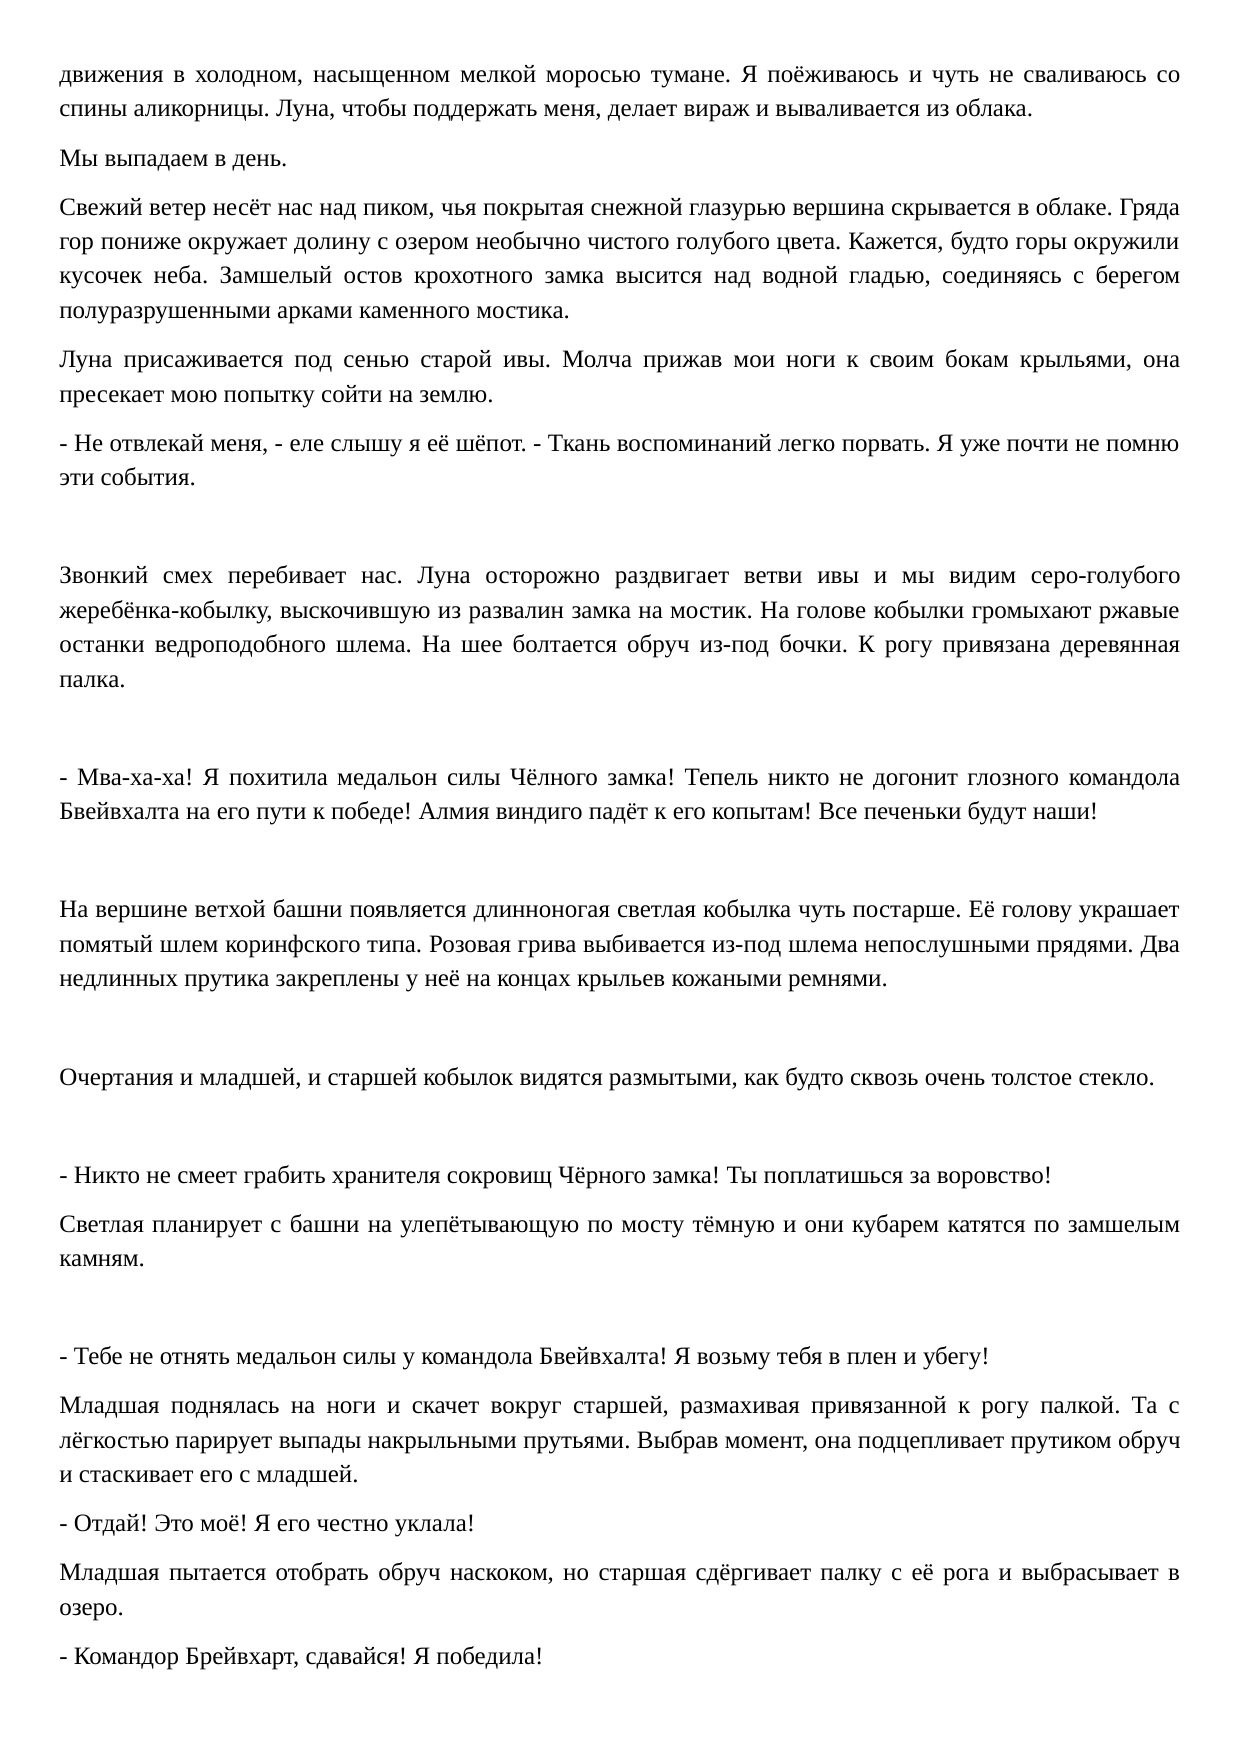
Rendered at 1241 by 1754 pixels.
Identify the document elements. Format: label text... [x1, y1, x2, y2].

text - Командор Брейвхарт, сдавайся! Я победила! [59, 1641, 1181, 1670]
text движения в холодном, насыщенном мелкой моросью тумане. Я поёживаюсь и чуть не сваливаюсь со спины аликорницы. Луна, чтобы поддержать меня, делает вираж и вываливается из облака. [59, 59, 1181, 122]
text Мы выпадаем в день. [59, 143, 1181, 171]
text - Мва-ха-ха! Я похитила медальон силы Чёлного замка! Тепель никто не догонит глозного командола Бвейвхалта на его пути к победе! Алмия виндиго падёт к его копытам! Все печеньки будут наши! [59, 762, 1181, 825]
text - Никто не смеет грабить хранителя сокровищ Чёрного замка! Ты поплатишься за воровство! [59, 1160, 1181, 1188]
text Светлая планирует с башни на улепётывающую по мосту тёмную и они кубарем катятся по замшелым камням. [59, 1209, 1181, 1272]
text - Не отвлекай меня, - еле слышу я её шёпот. - Ткань воспоминаний легко порвать. Я уже почти не помню эти события. [59, 428, 1181, 491]
text Очертания и младшей, и старшей кобылок видятся размытыми, как будто сквозь очень толстое стекло. [59, 1062, 1181, 1090]
text Звонкий смех перебивает нас. Луна осторожно раздвигает ветви ивы и мы видим серо-голубого жеребёнка-кобылку, выскочившую из развалин замка на мостик. На голове кобылки громыхают ржавые останки ведроподобного шлема. На шее болтается обруч из-под бочки. К рогу привязана деревянная палка. [59, 560, 1181, 692]
text Младшая поднялась на ноги и скачет вокруг старшей, размахивая привязанной к рогу палкой. Та с лёгкостью парирует выпады накрыльными прутьями. Выбрав момент, она подцепливает прутиком обруч и стаскивает его с младшей. [59, 1390, 1181, 1488]
text - Тебе не отнять медальон силы у командола Бвейвхалта! Я возьму тебя в плен и убегу! [59, 1341, 1181, 1370]
text Младшая пытается отобрать обруч наскоком, но старшая сдёргивает палку с её рога и выбрасывает в озеро. [59, 1557, 1181, 1621]
text Луна присаживается под сенью старой ивы. Молча прижав мои ноги к своим бокам крыльями, она пресекает мою попытку сойти на землю. [59, 344, 1181, 407]
text Свежий ветер несёт нас над пиком, чья покрытая снежной глазурью вершина скрывается в облаке. Гряда гор пониже окружает долину с озером необычно чистого голубого цвета. Кажется, будто горы окружили кусочек неба. Замшелый остов крохотного замка высится над водной гладью, соединяясь с берегом полуразрушенными арками каменного мостика. [59, 192, 1181, 324]
text - Отдай! Это моё! Я его честно уклала! [59, 1508, 1181, 1537]
text На вершине ветхой башни появляется длинноногая светлая кобылка чуть постарше. Её голову украшает помятый шлем коринфского типа. Розовая грива выбивается из-под шлема непослушными прядями. Два недлинных прутика закреплены у неё на концах крыльев кожаными ремнями. [59, 894, 1181, 992]
